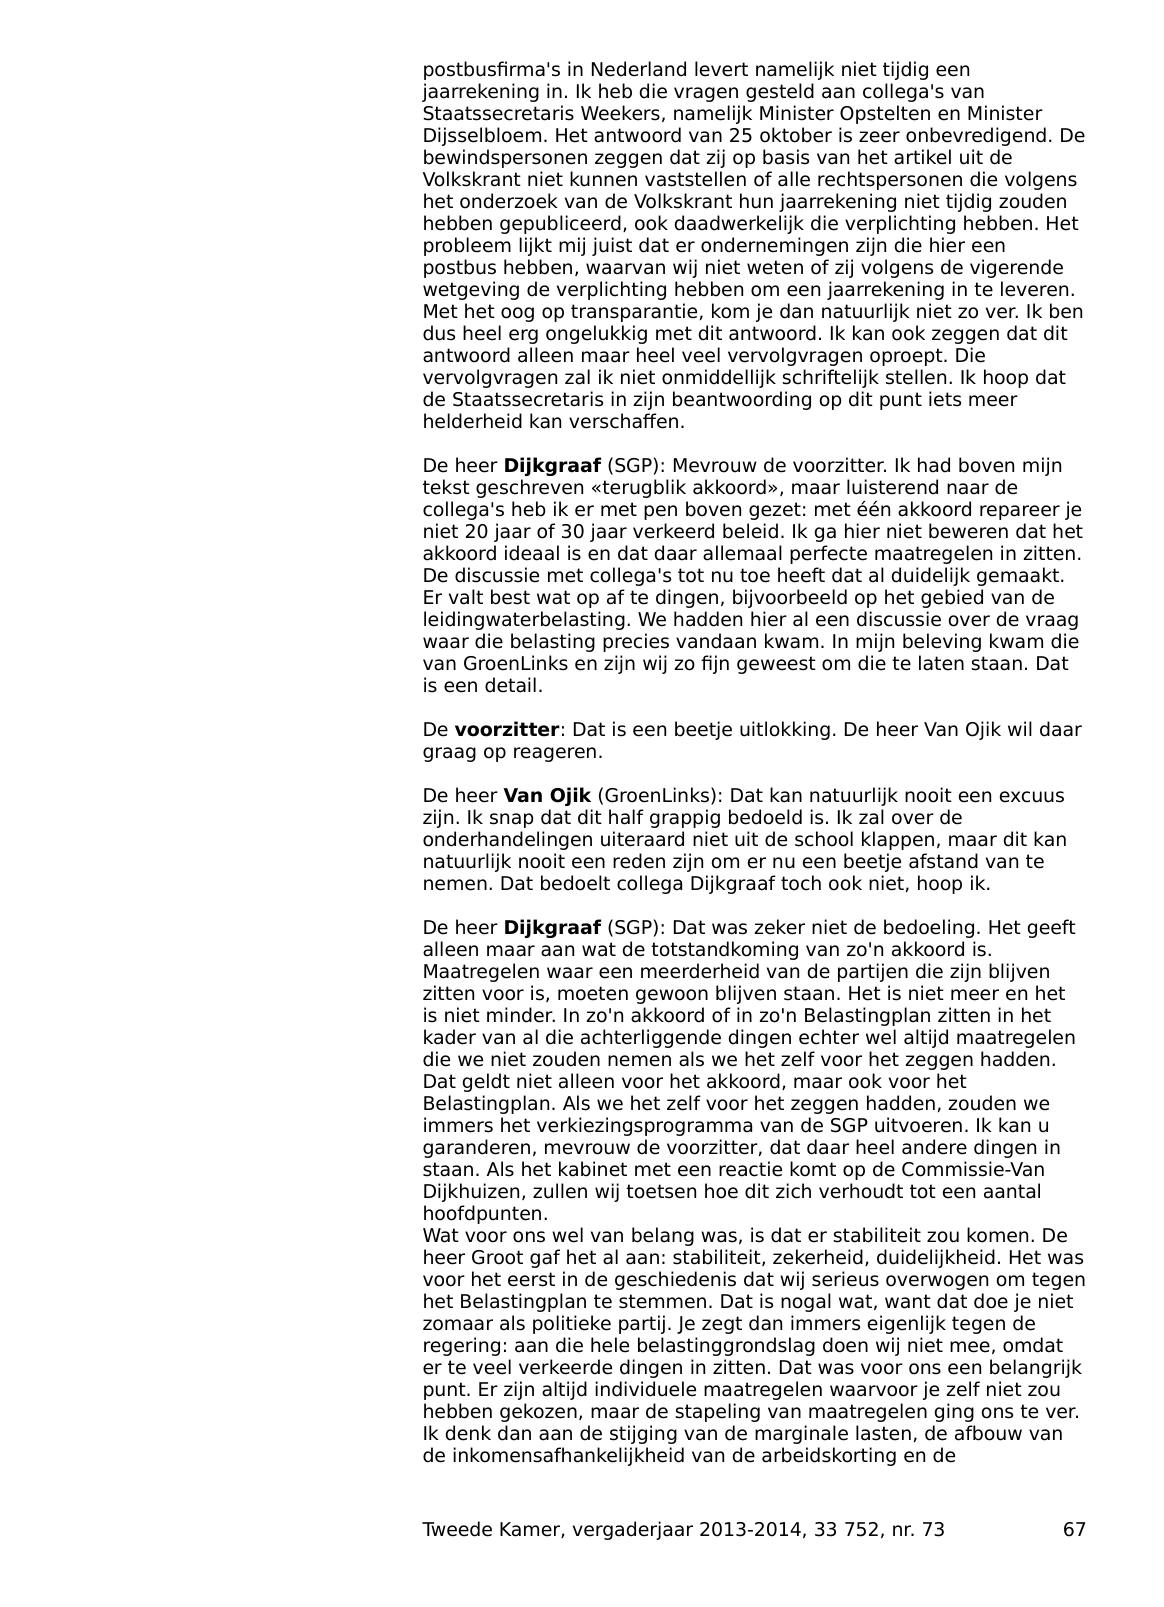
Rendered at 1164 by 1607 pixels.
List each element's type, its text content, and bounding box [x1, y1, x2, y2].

text Wat voor ons wel van belang was, is dat er stabiliteit zou komen. De heer Groot gaf het al aan: stabiliteit, zekerheid, duidelijkheid. Het was voor het eerst in de geschiedenis dat wij serieus overwogen om tegen het Belastingplan te stemmen. Dat is nogal wat, want dat doe je niet zomaar als politieke partij. Je zegt dan immers eigenlijk tegen de regering: aan die hele belastinggrondslag doen wij niet mee, omdat er te veel verkeerde dingen in zitten. Dat was voor ons een belangrijk punt. Er zijn altijd individuele maatregelen waarvoor je zelf niet zou hebben gekozen, maar de stapeling van maatregelen ging ons te ver. Ik denk dan aan de stijging van de marginale lasten, de afbouw van de inkomensafhankelijkheid van de arbeidskorting en de [422, 1225, 1087, 1467]
text De voorzitter: Dat is een beetje uitlokking. De heer Van Ojik wil daar graag op reageren. [422, 719, 1087, 763]
text postbusfirma's in Nederland levert namelijk niet tijdig een jaarrekening in. Ik heb die vragen gesteld aan collega's van Staatssecretaris Weekers, namelijk Minister Opstelten en Minister Dijsselbloem. Het antwoord van 25 oktober is zeer onbevredigend. De bewindspersonen zeggen dat zij op basis van het artikel uit de Volkskrant niet kunnen vaststellen of alle rechtspersonen die volgens het onderzoek van de Volkskrant hun jaarrekening niet tijdig zouden hebben gepubliceerd, ook daadwerkelijk die verplichting hebben. Het probleem lijkt mij juist dat er ondernemingen zijn die hier een postbus hebben, waarvan wij niet weten of zij volgens de vigerende wetgeving de verplichting hebben om een jaarrekening in te leveren. Met het oog op transparantie, kom je dan natuurlijk niet zo ver. Ik ben dus heel erg ongelukkig met dit antwoord. Ik kan ook zeggen dat dit antwoord alleen maar heel veel vervolgvragen oproept. Die vervolgvragen zal ik niet onmiddellijk schriftelijk stellen. Ik hoop dat de Staatssecretaris in zijn beantwoording op dit punt iets meer helderheid kan verschaffen. [422, 59, 1087, 433]
text De heer Dijkgraaf (SGP): Dat was zeker niet de bedoeling. Het geeft alleen maar aan wat de totstandkoming van zo'n akkoord is. Maatregelen waar een meerderheid van de partijen die zijn blijven zitten voor is, moeten gewoon blijven staan. Het is niet meer en het is niet minder. In zo'n akkoord of in zo'n Belastingplan zitten in het kader van al die achterliggende dingen echter wel altijd maatregelen die we niet zouden nemen als we het zelf voor het zeggen hadden. Dat geldt niet alleen voor het akkoord, maar ook voor het Belastingplan. Als we het zelf voor het zeggen hadden, zouden we immers het verkiezingsprogramma van de SGP uitvoeren. Ik kan u garanderen, mevrouw de voorzitter, dat daar heel andere dingen in staan. Als het kabinet met een reactie komt op de Commissie-Van Dijkhuizen, zullen wij toetsen hoe dit zich verhoudt tot een aantal hoofdpunten. [422, 917, 1087, 1225]
text De heer Van Ojik (GroenLinks): Dat kan natuurlijk nooit een excuus zijn. Ik snap dat dit half grappig bedoeld is. Ik zal over de onderhandelingen uiteraard niet uit de school klappen, maar dit kan natuurlijk nooit een reden zijn om er nu een beetje afstand van te nemen. Dat bedoelt collega Dijkgraaf toch ook niet, hoop ik. [422, 785, 1087, 895]
text De heer Dijkgraaf (SGP): Mevrouw de voorzitter. Ik had boven mijn tekst geschreven «terugblik akkoord», maar luisterend naar de collega's heb ik er met pen boven gezet: met één akkoord repareer je niet 20 jaar of 30 jaar verkeerd beleid. Ik ga hier niet beweren dat het akkoord ideaal is en dat daar allemaal perfecte maatregelen in zitten. De discussie met collega's tot nu toe heeft dat al duidelijk gemaakt. Er valt best wat op af te dingen, bijvoorbeeld op het gebied van de leidingwaterbelasting. We hadden hier al een discussie over de vraag waar die belasting precies vandaan kwam. In mijn beleving kwam die van GroenLinks en zijn wij zo fijn geweest om die te laten staan. Dat is een detail. [422, 455, 1087, 697]
